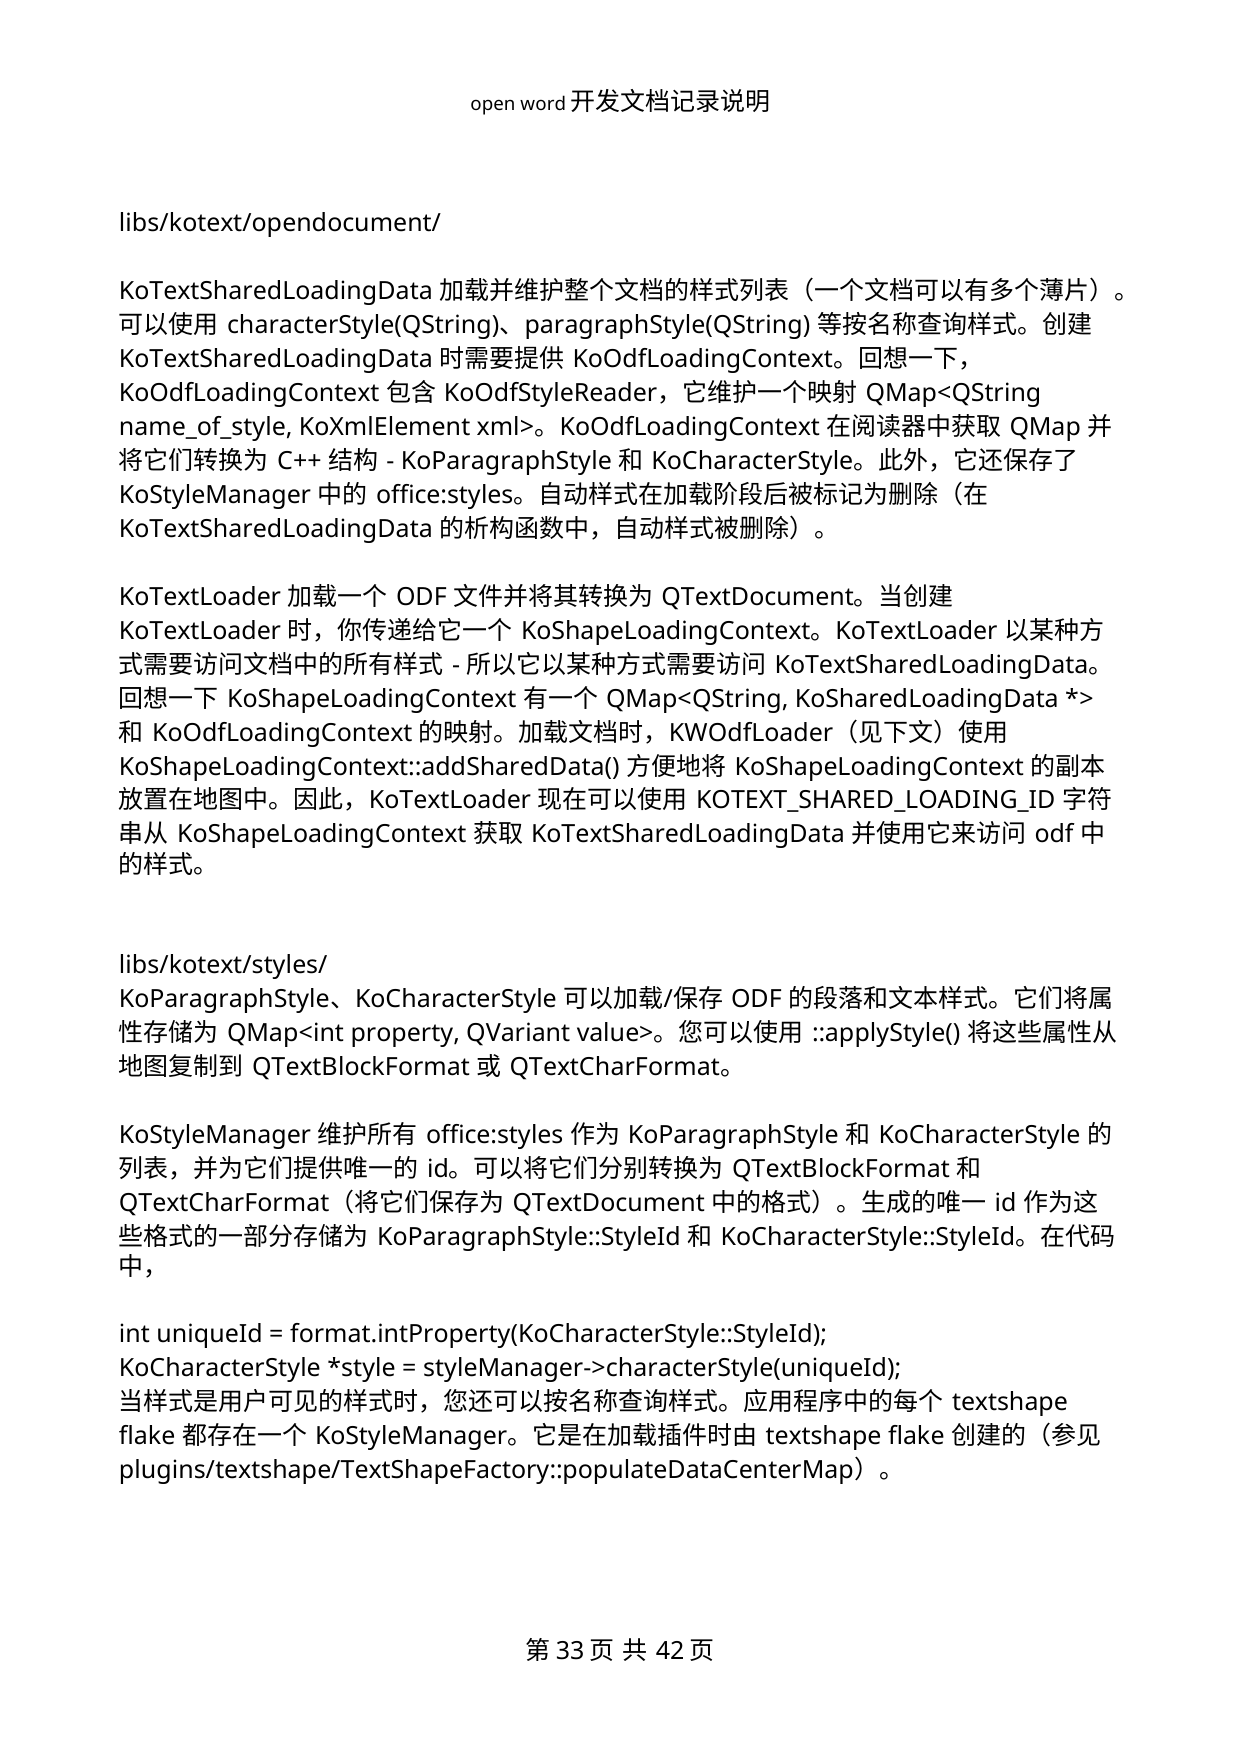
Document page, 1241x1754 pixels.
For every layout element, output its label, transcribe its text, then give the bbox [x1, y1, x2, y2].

text KoStyleManager 维护所有 office:styles 作为 KoParagraphStyle 和 KoCharacterStyle 的列表，并为它们提供唯一的 id。可以将它们分别转换为 QTextBlockFormat 和 QTextCharFormat（将它们保存为 QTextDocument 中的格式）。生成的唯一 id 作为这些格式的一部分存储为 KoParagraphStyle::StyleId 和 KoCharacterStyle::StyleId。在代码中， [119, 1117, 1121, 1282]
text KoCharacterStyle *style = styleManager->characterStyle(uniqueId); [119, 1350, 1121, 1384]
text libs/kotext/opendocument/ [119, 205, 1121, 239]
text KoParagraphStyle、KoCharacterStyle 可以加载/保存 ODF 的段落和文本样式。它们将属性存储为 QMap<int property, QVariant value>。您可以使用 ::applyStyle() 将这些属性从地图复制到 QTextBlockFormat 或 QTextCharFormat。 [119, 981, 1121, 1083]
text KoTextLoader 加载一个 ODF 文件并将其转换为 QTextDocument。当创建 KoTextLoader 时，你传递给它一个 KoShapeLoadingContext。KoTextLoader 以某种方式需要访问文档中的所有样式 - 所以它以某种方式需要访问 KoTextSharedLoadingData。回想一下 KoShapeLoadingContext 有一个 QMap<QString, KoSharedLoadingData *> 和 KoOdfLoadingContext 的映射。加载文档时，KWOdfLoader（见下文）使用 KoShapeLoadingContext::addSharedData() 方便地将 KoShapeLoadingContext 的副本放置在地图中。因此，KoTextLoader 现在可以使用 KOTEXT_SHARED_LOADING_ID 字符串从 KoShapeLoadingContext 获取 KoTextSharedLoadingData 并使用它来访问 odf 中的样式。 [119, 579, 1121, 879]
text int uniqueId = format.intProperty(KoCharacterStyle::StyleId); [119, 1316, 1121, 1350]
text 当样式是用户可见的样式时，您还可以按名称查询样式。应用程序中的每个 textshape flake 都存在一个 KoStyleManager。它是在加载插件时由 textshape flake 创建的（参见 plugins/textshape/TextShapeFactory::populateDataCenterMap）。 [119, 1384, 1121, 1486]
text KoTextSharedLoadingData 加载并维护整个文档的样式列表（一个文档可以有多个薄片）。可以使用 characterStyle(QString)、paragraphStyle(QString) 等按名称查询样式。创建 KoTextSharedLoadingData 时需要提供 KoOdfLoadingContext。回想一下，KoOdfLoadingContext 包含 KoOdfStyleReader，它维护一个映射 QMap<QString name_of_style, KoXmlElement xml>。KoOdfLoadingContext 在阅读器中获取 QMap 并将它们转换为 C++ 结构 - KoParagraphStyle 和 KoCharacterStyle。此外，它还保存了 KoStyleManager 中的 office:styles。自动样式在加载阶段后被标记为删除（在 KoTextSharedLoadingData 的析构函数中，自动样式被删除）。 [119, 273, 1121, 545]
text libs/kotext/styles/ [119, 947, 1121, 981]
